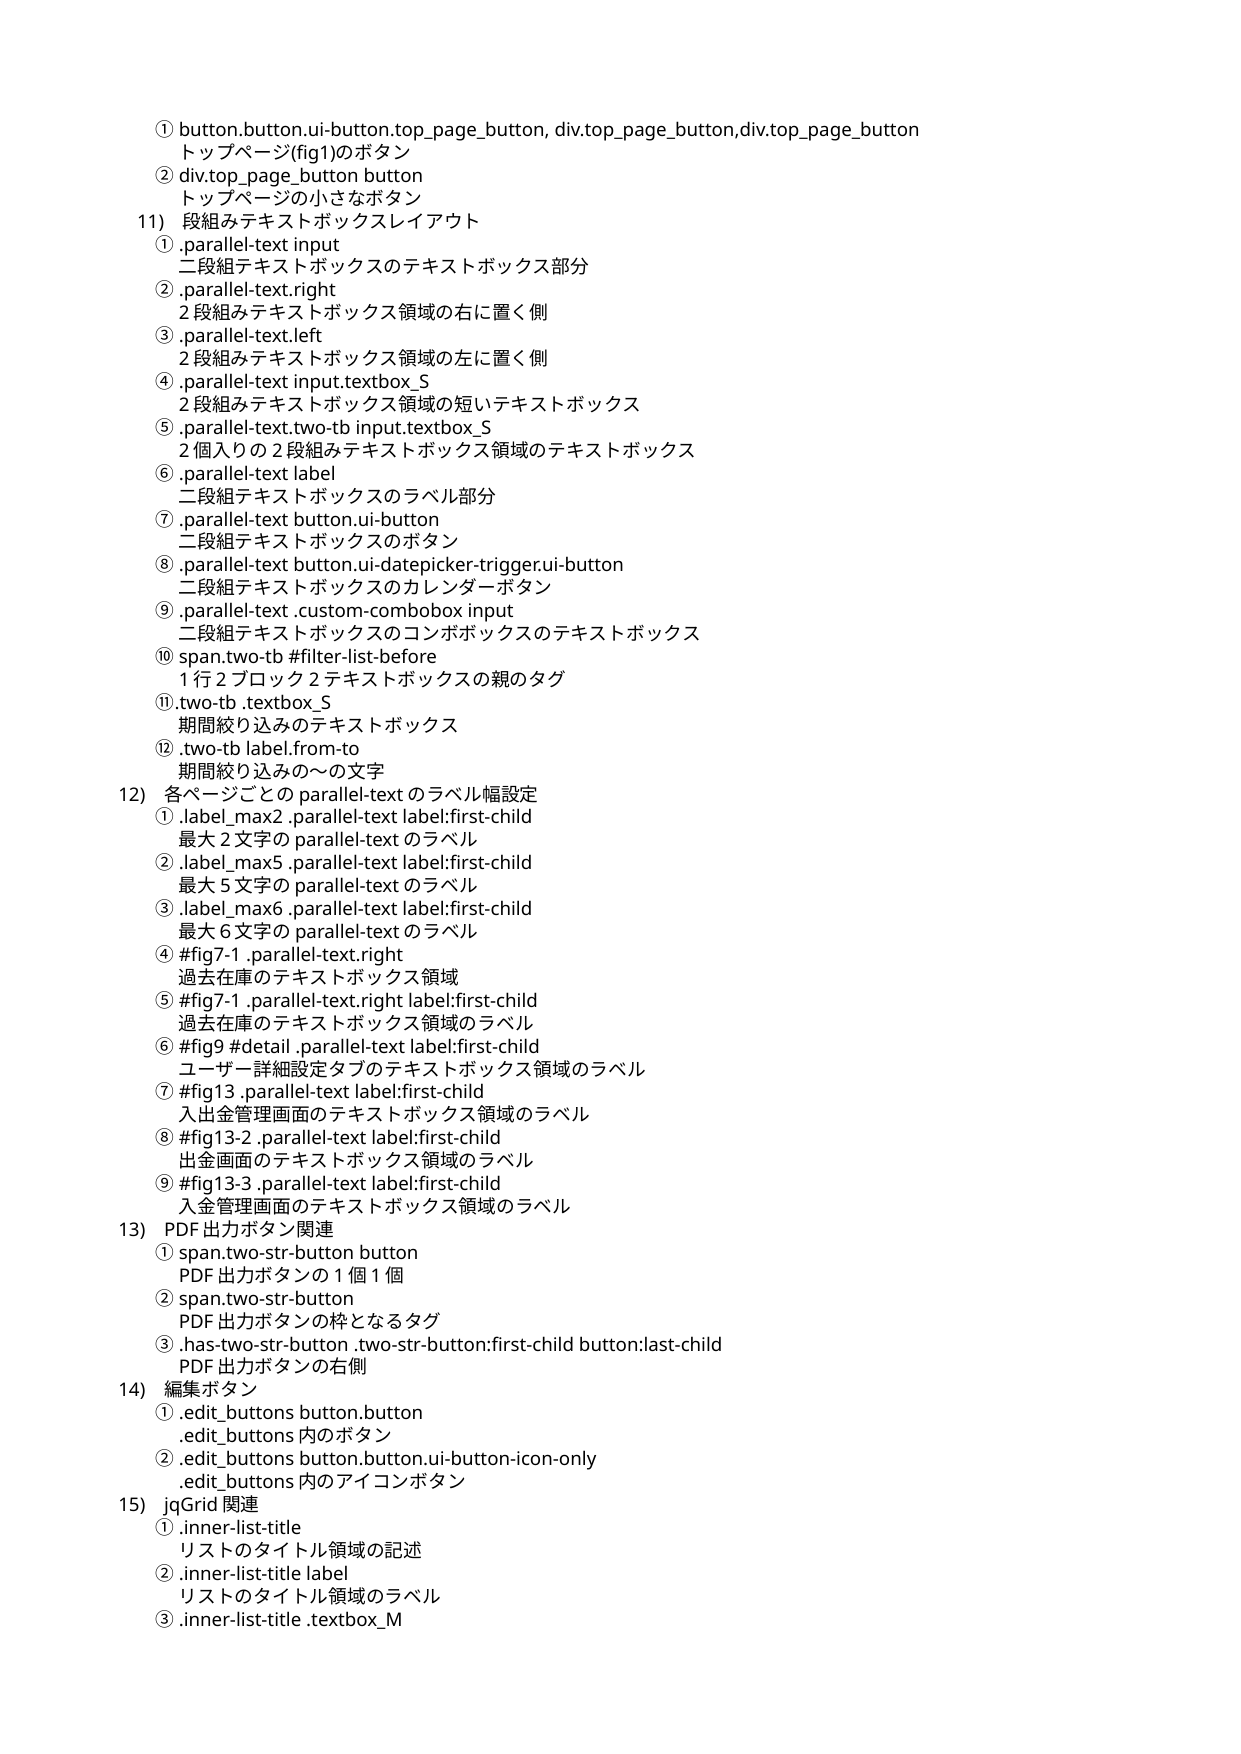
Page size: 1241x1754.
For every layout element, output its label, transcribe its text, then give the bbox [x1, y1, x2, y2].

text ④ #fig7-1 .parallel-text.right [118, 943, 1122, 966]
text 二段組テキストボックスのボタン [118, 531, 1122, 553]
text ⑧ #fig13-2 .parallel-text label:first-child [118, 1126, 1122, 1149]
text ② .inner-list-title label [118, 1562, 1122, 1585]
text ② div.top_page_button button [118, 164, 1122, 187]
text 最大2文字のparallel-textのラベル [118, 828, 1122, 851]
text トップページ(fig1)のボタン [118, 141, 1122, 164]
text ③ .has-two-str-button .two-str-button:first-child button:last-child [118, 1333, 1122, 1356]
text ③ .inner-list-title .textbox_M [118, 1608, 1122, 1631]
text PDF出力ボタンの1個1個 [118, 1264, 1122, 1287]
text 2段組みテキストボックス領域の左に置く側 [118, 347, 1122, 370]
text ⑦ .parallel-text button.ui-button [118, 508, 1122, 531]
text 13) PDF出力ボタン関連 [118, 1218, 1122, 1241]
text ③ .parallel-text.left [118, 324, 1122, 347]
text ② .label_max5 .parallel-text label:first-child [118, 851, 1122, 874]
text 1行2ブロック2テキストボックスの親のタグ [118, 668, 1122, 691]
text ⑦ #fig13 .parallel-text label:first-child [118, 1081, 1122, 1103]
text リストのタイトル領域の記述 [118, 1539, 1122, 1562]
text 2個入りの2段組みテキストボックス領域のテキストボックス [118, 439, 1122, 462]
text 過去在庫のテキストボックス領域 [118, 966, 1122, 989]
text ④ .parallel-text input.textbox_S [118, 370, 1122, 393]
text トップページの小さなボタン [118, 187, 1122, 210]
text ① .edit_buttons button.button [118, 1401, 1122, 1424]
text ユーザー詳細設定タブのテキストボックス領域のラベル [118, 1058, 1122, 1081]
text 14) 編集ボタン [118, 1378, 1122, 1401]
text ① .label_max2 .parallel-text label:first-child [118, 806, 1122, 828]
text 2段組みテキストボックス領域の短いテキストボックス [118, 393, 1122, 416]
text 二段組テキストボックスのカレンダーボタン [118, 576, 1122, 599]
text ② .parallel-text.right [118, 278, 1122, 301]
text ① span.two-str-button button [118, 1241, 1122, 1264]
text 2段組みテキストボックス領域の右に置く側 [118, 301, 1122, 324]
text ⑤ .parallel-text.two-tb input.textbox_S [118, 416, 1122, 439]
text 入金管理画面のテキストボックス領域のラベル [118, 1195, 1122, 1218]
text ⑥ .parallel-text label [118, 462, 1122, 485]
text 11) 段組みテキストボックスレイアウト [118, 210, 1122, 233]
text 期間絞り込みの〜の文字 [118, 760, 1122, 783]
text ① .parallel-text input [118, 233, 1122, 256]
text 最大5文字のparallel-textのラベル [118, 874, 1122, 897]
text ③ .label_max6 .parallel-text label:first-child [118, 897, 1122, 920]
text ⑧ .parallel-text button.ui-datepicker-trigger.ui-button [118, 553, 1122, 576]
text ⑤ #fig7-1 .parallel-text.right label:first-child [118, 989, 1122, 1012]
text 15) jqGrid関連 [118, 1493, 1122, 1516]
text 12) 各ページごとのparallel-textのラベル幅設定 [118, 783, 1122, 806]
text ➉ span.two-tb #filter-list-before [118, 645, 1122, 668]
text 二段組テキストボックスのラベル部分 [118, 485, 1122, 508]
text 二段組テキストボックスのテキストボックス部分 [118, 256, 1122, 278]
text ⑥ #fig9 #detail .parallel-text label:first-child [118, 1035, 1122, 1058]
text リストのタイトル領域のラベル [118, 1585, 1122, 1608]
text ① button.button.ui-button.top_page_button, div.top_page_button,div.top_page_button [118, 118, 1122, 141]
text PDF出力ボタンの枠となるタグ [118, 1310, 1122, 1333]
text ② span.two-str-button [118, 1287, 1122, 1310]
text 二段組テキストボックスのコンボボックスのテキストボックス [118, 622, 1122, 645]
text PDF出力ボタンの右側 [118, 1356, 1122, 1378]
text 過去在庫のテキストボックス領域のラベル [118, 1012, 1122, 1035]
text ② .edit_buttons button.button.ui-button-icon-only [118, 1447, 1122, 1470]
text ⑪.two-tb .textbox_S [118, 691, 1122, 714]
text ⑫ .two-tb label.from-to [118, 737, 1122, 760]
text 入出金管理画面のテキストボックス領域のラベル [118, 1103, 1122, 1126]
text 出金画面のテキストボックス領域のラベル [118, 1149, 1122, 1172]
text .edit_buttons内のアイコンボタン [118, 1470, 1122, 1493]
text 最大６文字のparallel-textのラベル [118, 920, 1122, 943]
text ⑨ .parallel-text .custom-combobox input [118, 599, 1122, 622]
text 期間絞り込みのテキストボックス [118, 714, 1122, 737]
text ⑨ #fig13-3 .parallel-text label:first-child [118, 1172, 1122, 1195]
text .edit_buttons内のボタン [118, 1424, 1122, 1447]
text ① .inner-list-title [118, 1516, 1122, 1539]
